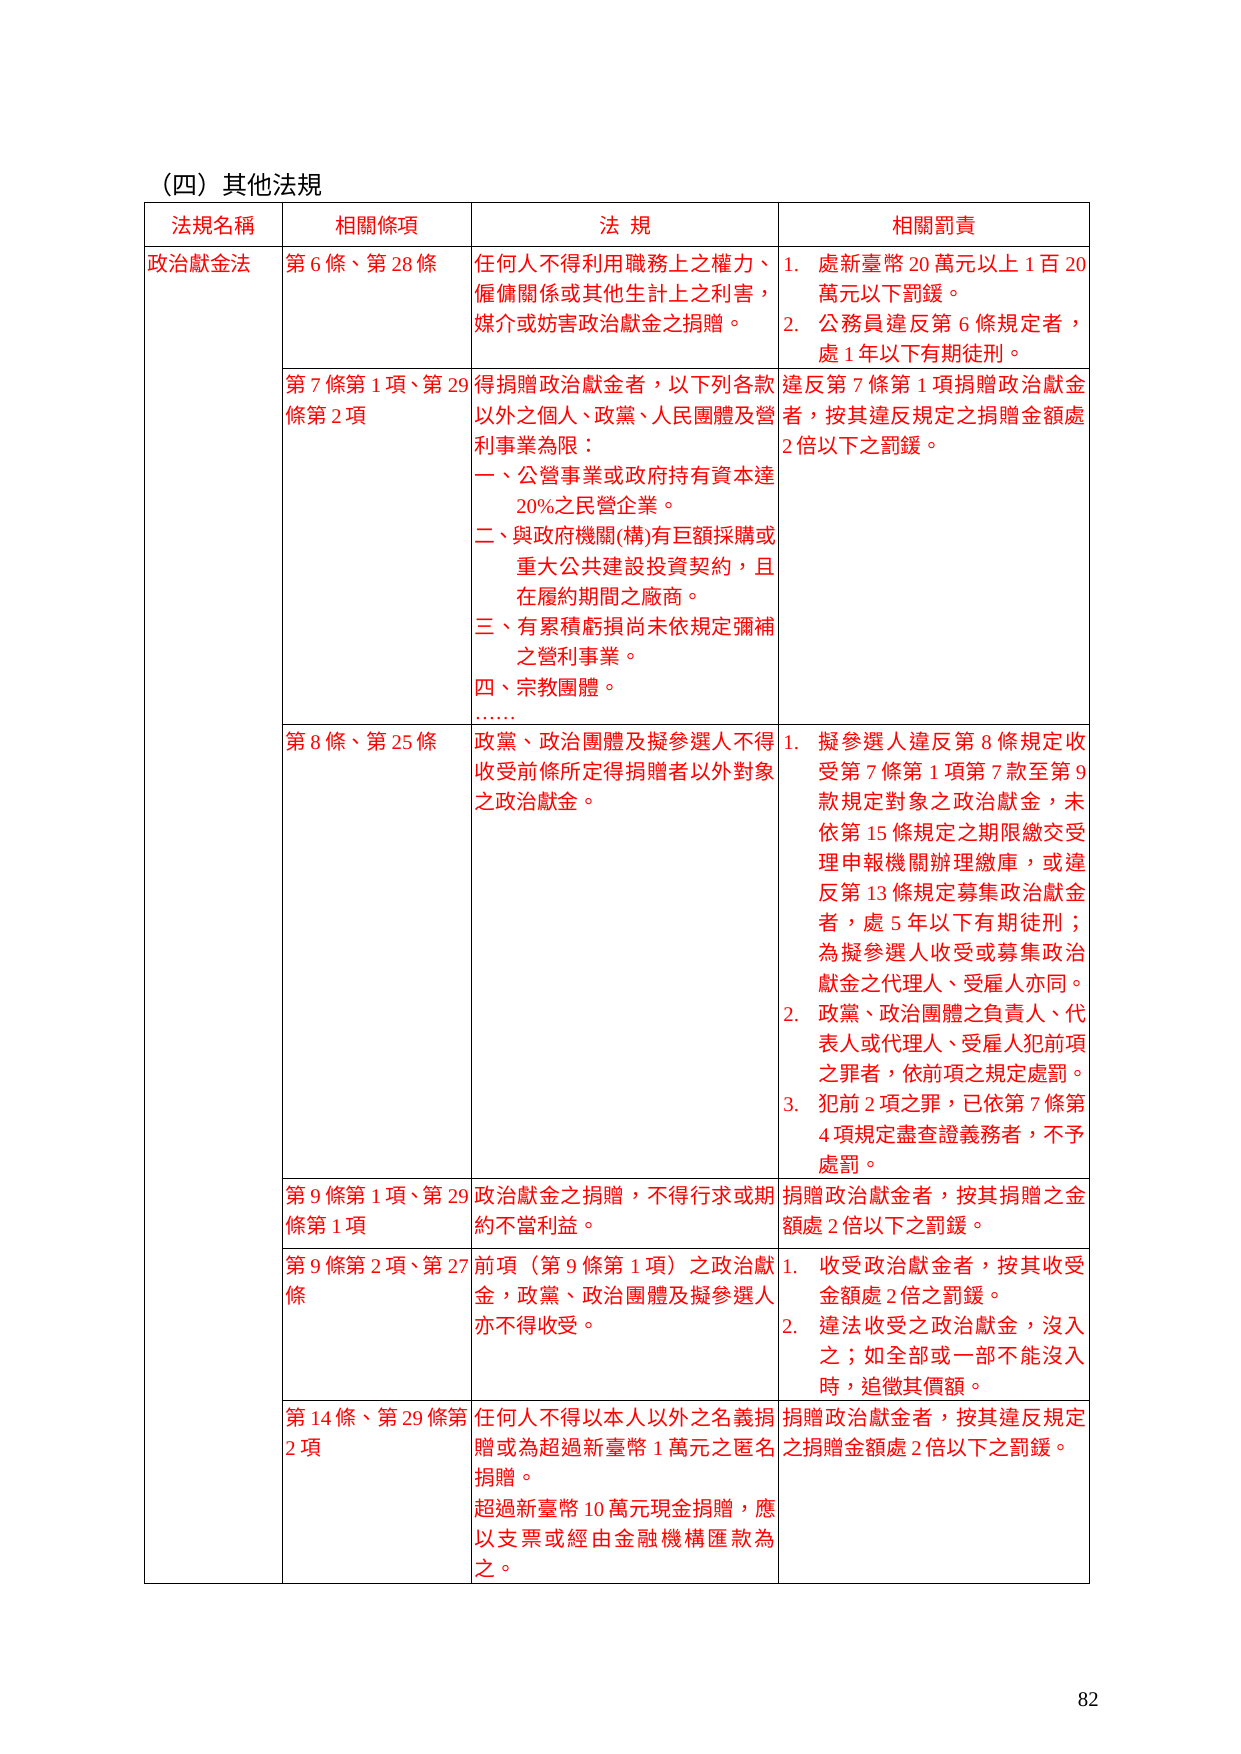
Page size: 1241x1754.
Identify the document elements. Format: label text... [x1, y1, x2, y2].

table_cell 任何人不得以本人以外之名義捐贈或為超過新臺幣1萬元之匿名捐贈。 超過新臺幣10萬元現金捐贈，應以支票或經由金融機構匯款為之。 [472, 1401, 778, 1582]
table_cell 收受政治獻金者，按其收受金額處2倍之罰鍰。 違法收受之政治獻金，沒入之；如全部或一部不能沒入時，追徵其價額。 [779, 1249, 1089, 1400]
table_header 相關條項 [283, 203, 471, 246]
table_cell 捐贈政治獻金者，按其違反規定之捐贈金額處2倍以下之罰鍰。 [779, 1401, 1089, 1582]
table_cell 前項（第9條第1項）之政治獻金，政黨、政治團體及擬參選人亦不得收受。 [472, 1249, 778, 1400]
table_cell 違反第7條第1項捐贈政治獻金者，按其違反規定之捐贈金額處2倍以下之罰鍰。 [779, 369, 1089, 724]
table_cell 第14條、第29條第2項 [283, 1401, 471, 1582]
table_cell 捐贈政治獻金者，按其捐贈之金額處2倍以下之罰鍰。 [779, 1179, 1089, 1248]
table_cell 第9條第1項、第29條第1項 [283, 1179, 471, 1248]
table_cell 第9條第2項、第27條 [283, 1249, 471, 1400]
table_cell 得捐贈政治獻金者，以下列各款以外之個人、政黨、人民團體及營利事業為限： 一、公營事業或政府持有資本達20%之民營企業。 二、與政府機關(構)有巨額採購或重大公共建設投資契約，且在履約期間之廠商。 三、有累積虧損尚未依規定彌補之營利事業。 四、宗教團體。 …… [472, 369, 778, 724]
table_header 相關罰責 [779, 203, 1089, 246]
table_cell 第6條、第28條 [283, 247, 471, 368]
text （四）其他法規 [148, 164, 1092, 202]
table_cell 擬參選人違反第8條規定收受第7條第1項第7款至第9款規定對象之政治獻金，未依第15條規定之期限繳交受理申報機關辦理繳庫，或違反第13條規定募集政治獻金者，處5年以下有期徒刑；為擬參選人收受或募集政治獻金之代理人、受雇人亦同。 政黨、政治團體之負責人、代表人或代理人、受雇人犯前項之罪者，依前項之規定處罰。 犯前2項之罪，已依第7條第4項規定盡查證義務者，不予處罰。 [779, 725, 1089, 1178]
table_cell 政治獻金法 [145, 247, 282, 1582]
table_cell 任何人不得利用職務上之權力、僱傭關係或其他生計上之利害，媒介或妨害政治獻金之捐贈。 [472, 247, 778, 368]
table_cell 處新臺幣20萬元以上1百20萬元以下罰鍰。 公務員違反第6條規定者，處1年以下有期徒刑。 [779, 247, 1089, 368]
table_cell 第8條、第25條 [283, 725, 471, 1178]
table_cell 政黨、政治團體及擬參選人不得收受前條所定得捐贈者以外對象之政治獻金。 [472, 725, 778, 1178]
table_header 法 規 [472, 203, 778, 246]
table_cell 政治獻金之捐贈，不得行求或期約不當利益。 [472, 1179, 778, 1248]
table_cell 第7條第1項、第29條第2項 [283, 369, 471, 724]
table_header 法規名稱 [145, 203, 282, 246]
